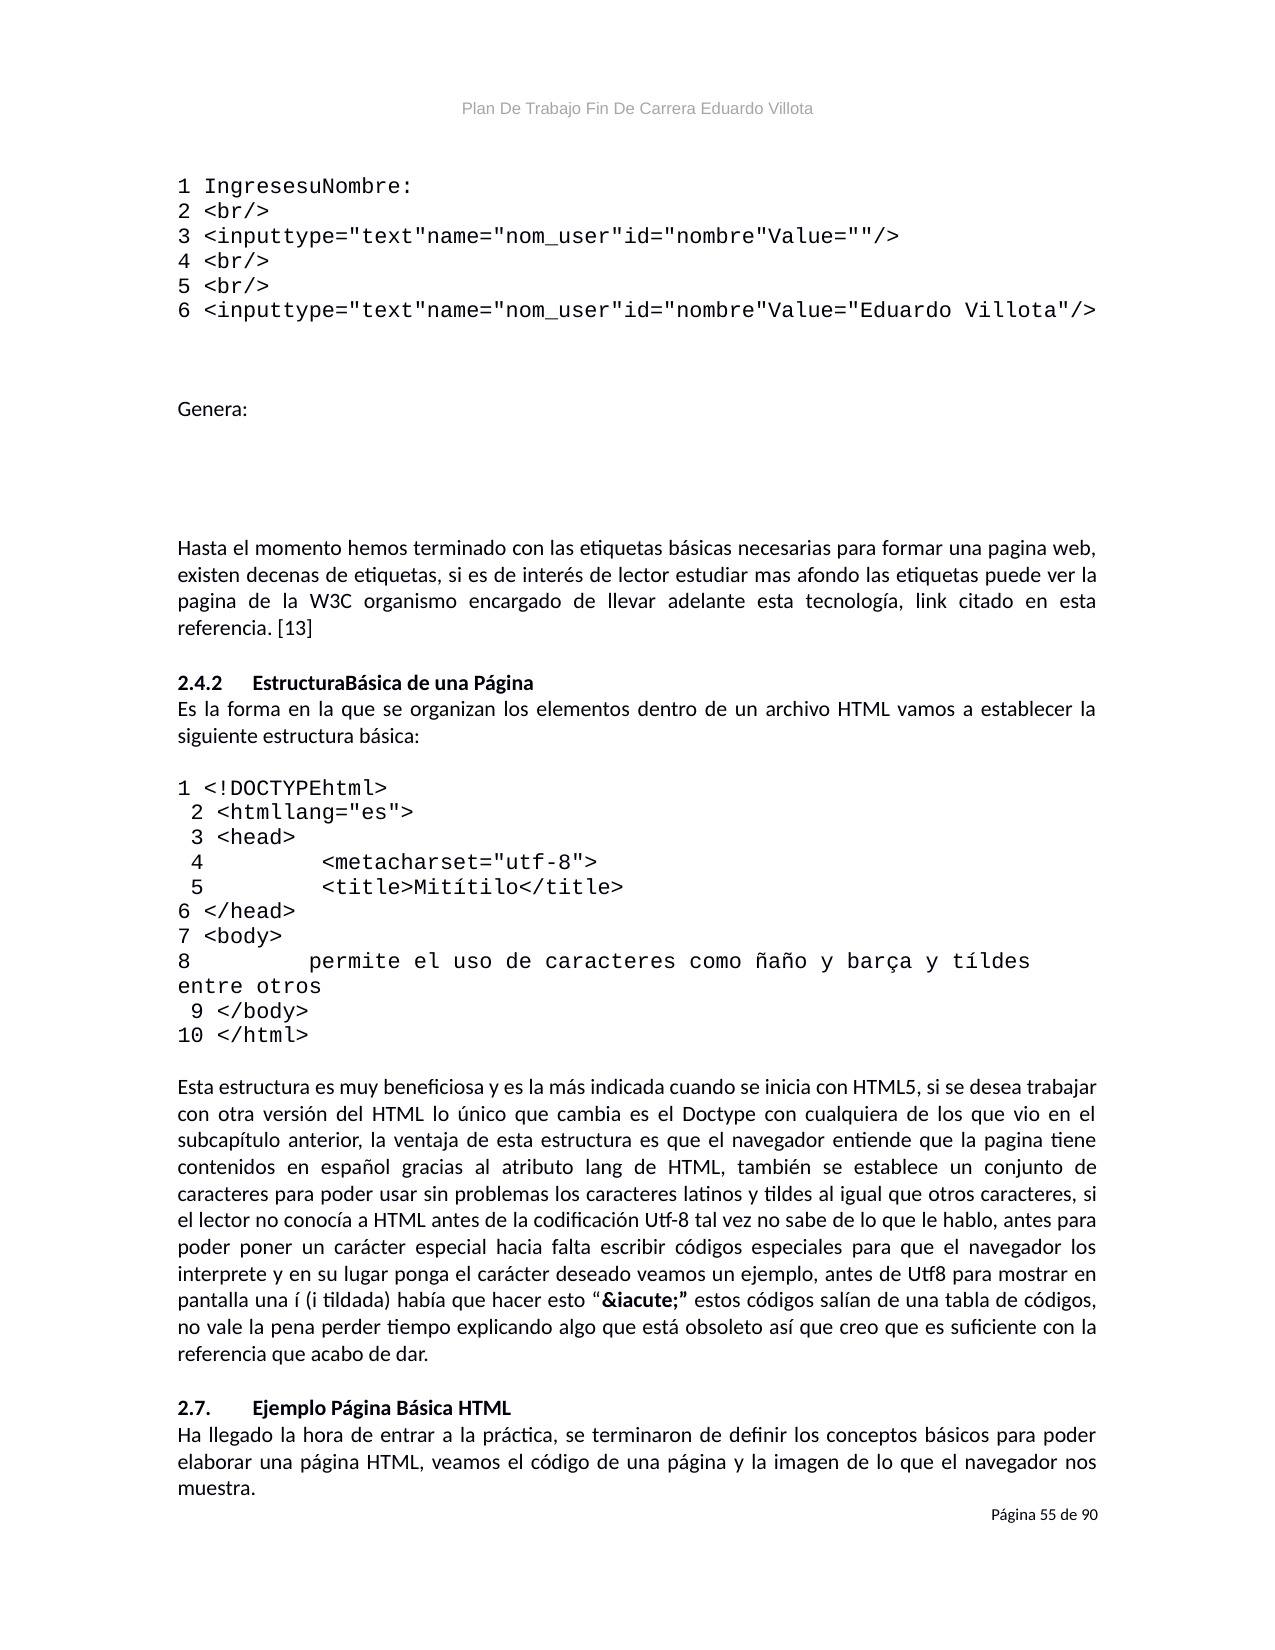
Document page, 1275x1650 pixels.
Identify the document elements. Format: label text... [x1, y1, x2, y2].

text 5 <title>Mitítilo</title> [177, 876, 1098, 901]
text Hasta el momento hemos terminado con las etiquetas básicas necesarias para formar una pagina web, existen decenas de etiquetas, si es de interés de lector estudiar mas afondo las etiquetas puede ver la pagina de la W3C organismo encargado de llevar adelante esta tecnología, link citado en esta referencia. [13] [177, 534, 1098, 641]
text 6 <inputtype="text"name="nom_user"id="nombre"Value="Eduardo Villota"/> [177, 299, 1098, 324]
text 1 <!DOCTYPEhtml> [177, 777, 1098, 802]
text 1 IngresesuNombre: [177, 176, 1098, 200]
text 9 </body> [177, 1000, 1098, 1025]
text 7 <body> [177, 926, 1098, 950]
text 4 <metacharset="utf-8"> [177, 851, 1098, 876]
text 2.7. Ejemplo Página Básica HTML [177, 1394, 1098, 1421]
text 6 </head> [177, 901, 1098, 926]
text Ha llegado la hora de entrar a la práctica, se terminaron de definir los conceptos básicos para poder elaborar una página HTML, veamos el código de una página y la imagen de lo que el navegador nos muestra. [177, 1421, 1098, 1501]
text 10 </html> [177, 1025, 1098, 1049]
text 5 <br/> [177, 275, 1098, 299]
text 4 <br/> [177, 250, 1098, 275]
text 3 <head> [177, 826, 1098, 851]
text 8 permite el uso de caracteres como ñaño y barça y tíldes entre otros [177, 950, 1098, 1000]
text 2.4.2 EstructuraBásica de una Página [177, 669, 1098, 695]
text 2 <htmllang="es"> [177, 802, 1098, 826]
text Es la forma en la que se organizan los elementos dentro de un archivo HTML vamos a establecer la siguiente estructura básica: [177, 695, 1098, 749]
text 3 <inputtype="text"name="nom_user"id="nombre"Value=""/> [177, 225, 1098, 250]
text Genera: [177, 395, 1098, 422]
text Esta estructura es muy beneficiosa y es la más indicada cuando se inicia con HTML5, si se desea trabajar con otra versión del HTML lo único que cambia es el Doctype con cualquiera de los que vio en el subcapítulo anterior, la ventaja de esta estructura es que el navegador entiende que la pagina tiene contenidos en español gracias al atributo lang de HTML, también se establece un conjunto de caracteres para poder usar sin problemas los caracteres latinos y tildes al igual que otros caracteres, si el lector no conocía a HTML antes de la codificación Utf-8 tal vez no sabe de lo que le hablo, antes para poder poner un carácter especial hacia falta escribir códigos especiales para que el navegador los interprete y en su lugar ponga el carácter deseado veamos un ejemplo, antes de Utf8 para mostrar en pantalla una í (i tildada) había que hacer esto “&iacute;” estos códigos salían de una tabla de códigos, no vale la pena perder tiempo explicando algo que está obsoleto así que creo que es suficiente con la referencia que acabo de dar. [177, 1073, 1098, 1366]
text 2 <br/> [177, 200, 1098, 225]
